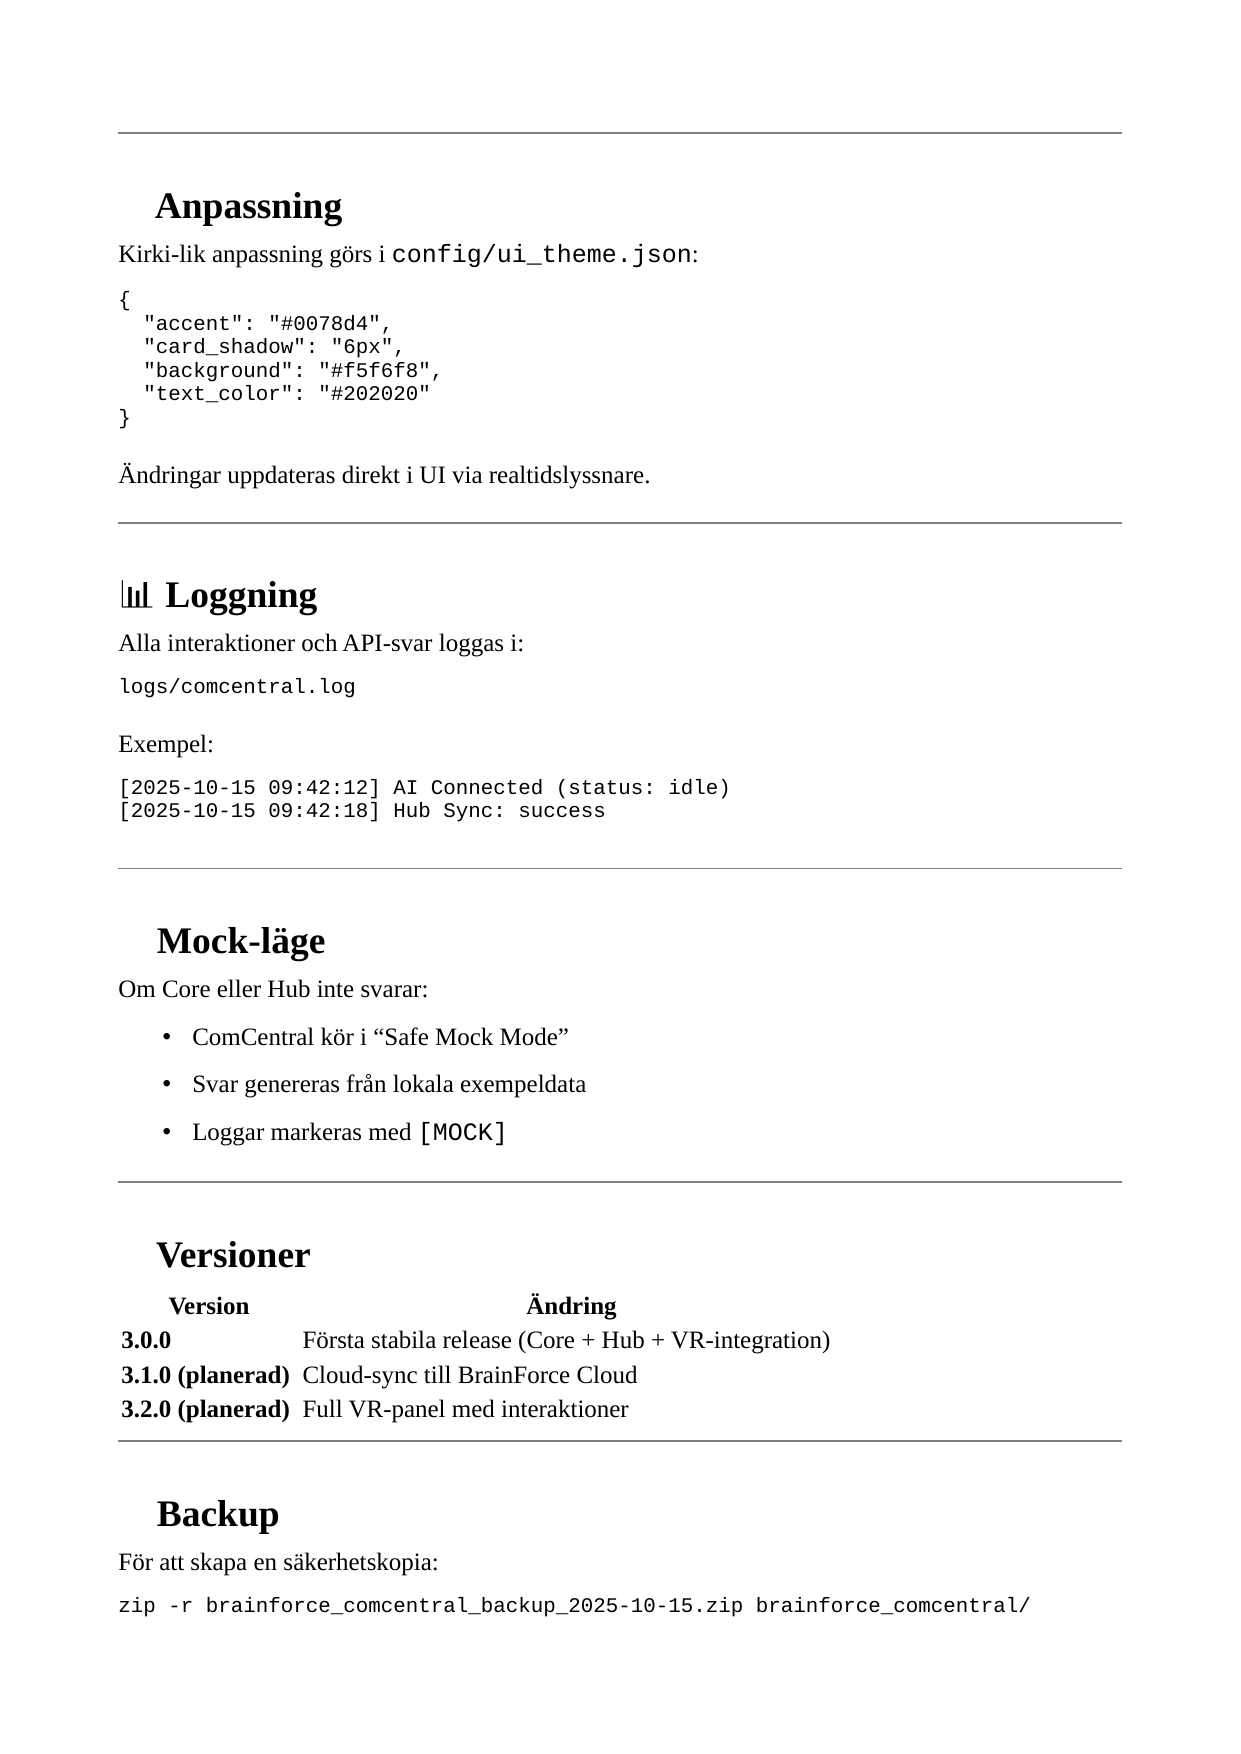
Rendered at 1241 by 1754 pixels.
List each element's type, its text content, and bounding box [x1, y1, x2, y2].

list Svar genereras från lokala exempeldata [162, 1069, 1122, 1098]
table_cell 3.0.0 [118, 1323, 299, 1357]
table_cell Första stabila release (Core + Hub + VR-integration) [299, 1323, 843, 1357]
text } [118, 407, 1122, 431]
text "card_shadow": "6px", [118, 336, 1122, 360]
table_cell 3.1.0 (planerad) [118, 1357, 299, 1392]
text Kirki-lik anpassning görs i config/ui_theme.json: [118, 239, 1122, 270]
subtitle 🧩 Mock-läge [118, 919, 1122, 962]
text { [118, 289, 1122, 312]
table_header Version [118, 1288, 299, 1322]
text [2025-10-15 09:42:18] Hub Sync: success [118, 801, 1122, 824]
text Exempel: [118, 729, 1122, 758]
text Om Core eller Hub inte svarar: [118, 974, 1122, 1003]
table_header Ändring [299, 1288, 843, 1322]
text "background": "#f5f6f8", [118, 360, 1122, 383]
text Ändringar uppdateras direkt i UI via realtidslyssnare. [118, 460, 1122, 489]
text [2025-10-15 09:42:12] AI Connected (status: idle) [118, 777, 1122, 801]
list ComCentral kör i “Safe Mock Mode” [162, 1022, 1122, 1051]
subtitle 🪪 Versioner [118, 1232, 1122, 1275]
table_cell 3.2.0 (planerad) [118, 1392, 299, 1426]
subtitle 📊 Loggning [118, 573, 1122, 616]
text Alla interaktioner och API-svar loggas i: [118, 628, 1122, 657]
text logs/comcentral.log [118, 676, 1122, 700]
text För att skapa en säkerhetskopia: [118, 1547, 1122, 1576]
table_cell Cloud-sync till BrainForce Cloud [299, 1357, 843, 1392]
text "accent": "#0078d4", [118, 312, 1122, 336]
list Loggar markeras med [MOCK] [162, 1117, 1122, 1148]
table_cell Full VR-panel med interaktioner [299, 1392, 843, 1426]
subtitle 💾 Backup [118, 1491, 1122, 1534]
subtitle 🎨 Anpassning [118, 183, 1122, 226]
text "text_color": "#202020" [118, 383, 1122, 407]
text zip -r brainforce_comcentral_backup_2025-10-15.zip brainforce_comcentral/ [118, 1594, 1122, 1618]
